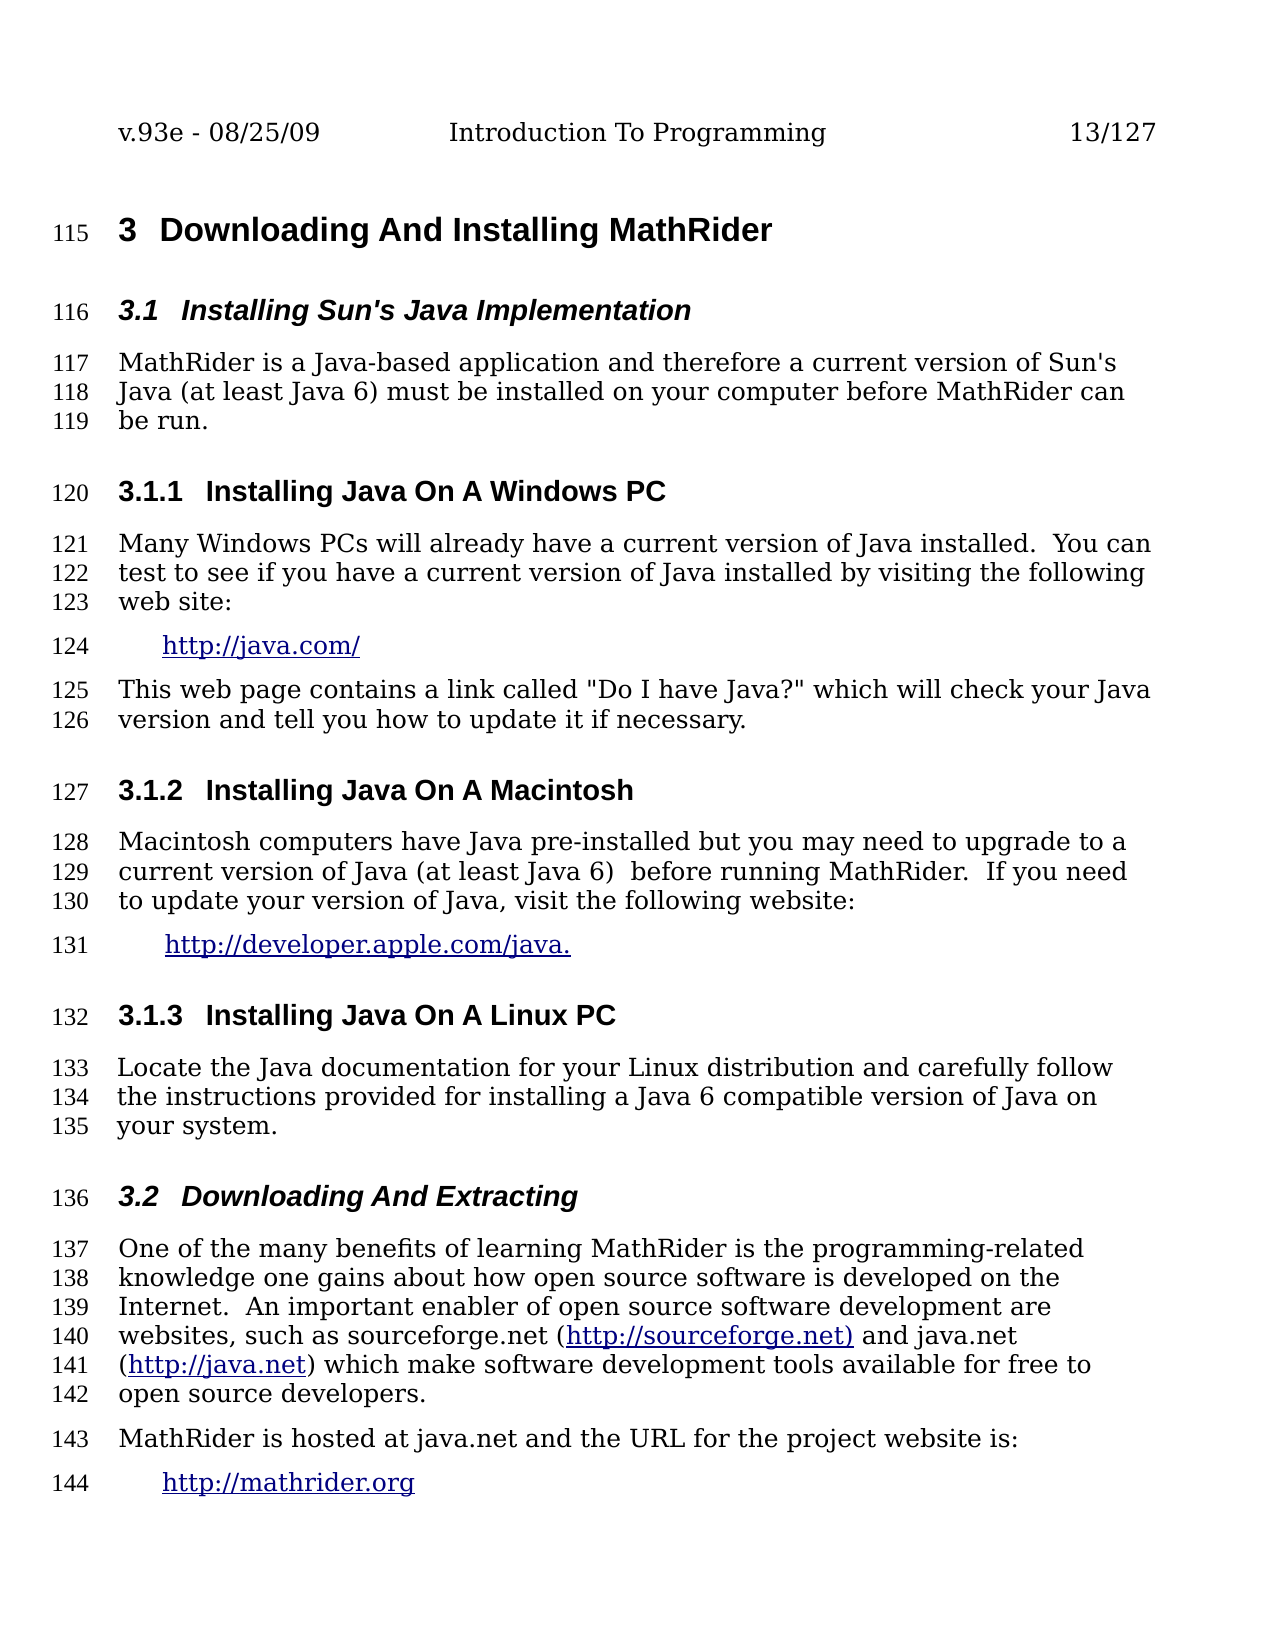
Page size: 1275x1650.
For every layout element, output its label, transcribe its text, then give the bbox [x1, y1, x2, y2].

subtitle Downloading And Extracting [118, 1179, 1157, 1213]
text http://developer.apple.com/java. [164, 930, 1157, 959]
text Locate the Java documentation for your Linux distribution and carefully follow the instructions provided for installing a Java 6 compatible version of Java on your system. [117, 1053, 1157, 1140]
text MathRider is hosted at java.net and the URL for the project website is: [118, 1424, 1157, 1453]
text http://java.com/ [162, 631, 1157, 661]
text One of the many benefits of learning MathRider is the programming-related knowledge one gains about how open source software is developed on the Internet. An important enabler of open source software development are websites, such as sourceforge.net (http://sourceforge.net) and java.net (http://java.net) which make software development tools available for free to open source developers. [118, 1234, 1157, 1409]
subtitle Downloading And Installing MathRider [118, 210, 1157, 248]
text Many Windows PCs will already have a current version of Java installed. You can test to see if you have a current version of Java installed by visiting the following web site: [118, 529, 1157, 616]
subtitle Installing Java On A Linux PC [118, 998, 1157, 1032]
text Macintosh computers have Java pre-installed but you may need to upgrade to a current version of Java (at least Java 6) before running MathRider. If you need to update your version of Java, visit the following website: [118, 827, 1157, 915]
text MathRider is a Java-based application and therefore a current version of Sun's Java (at least Java 6) must be installed on your computer before MathRider can be run. [118, 348, 1157, 435]
text This web page contains a link called "Do I have Java?" which will check your Java version and tell you how to update it if necessary. [118, 676, 1157, 734]
subtitle Installing Sun's Java Implementation [118, 293, 1157, 327]
text http://mathrider.org [162, 1468, 1157, 1497]
subtitle Installing Java On A Windows PC [118, 474, 1157, 508]
subtitle Installing Java On A Macintosh [118, 773, 1157, 807]
